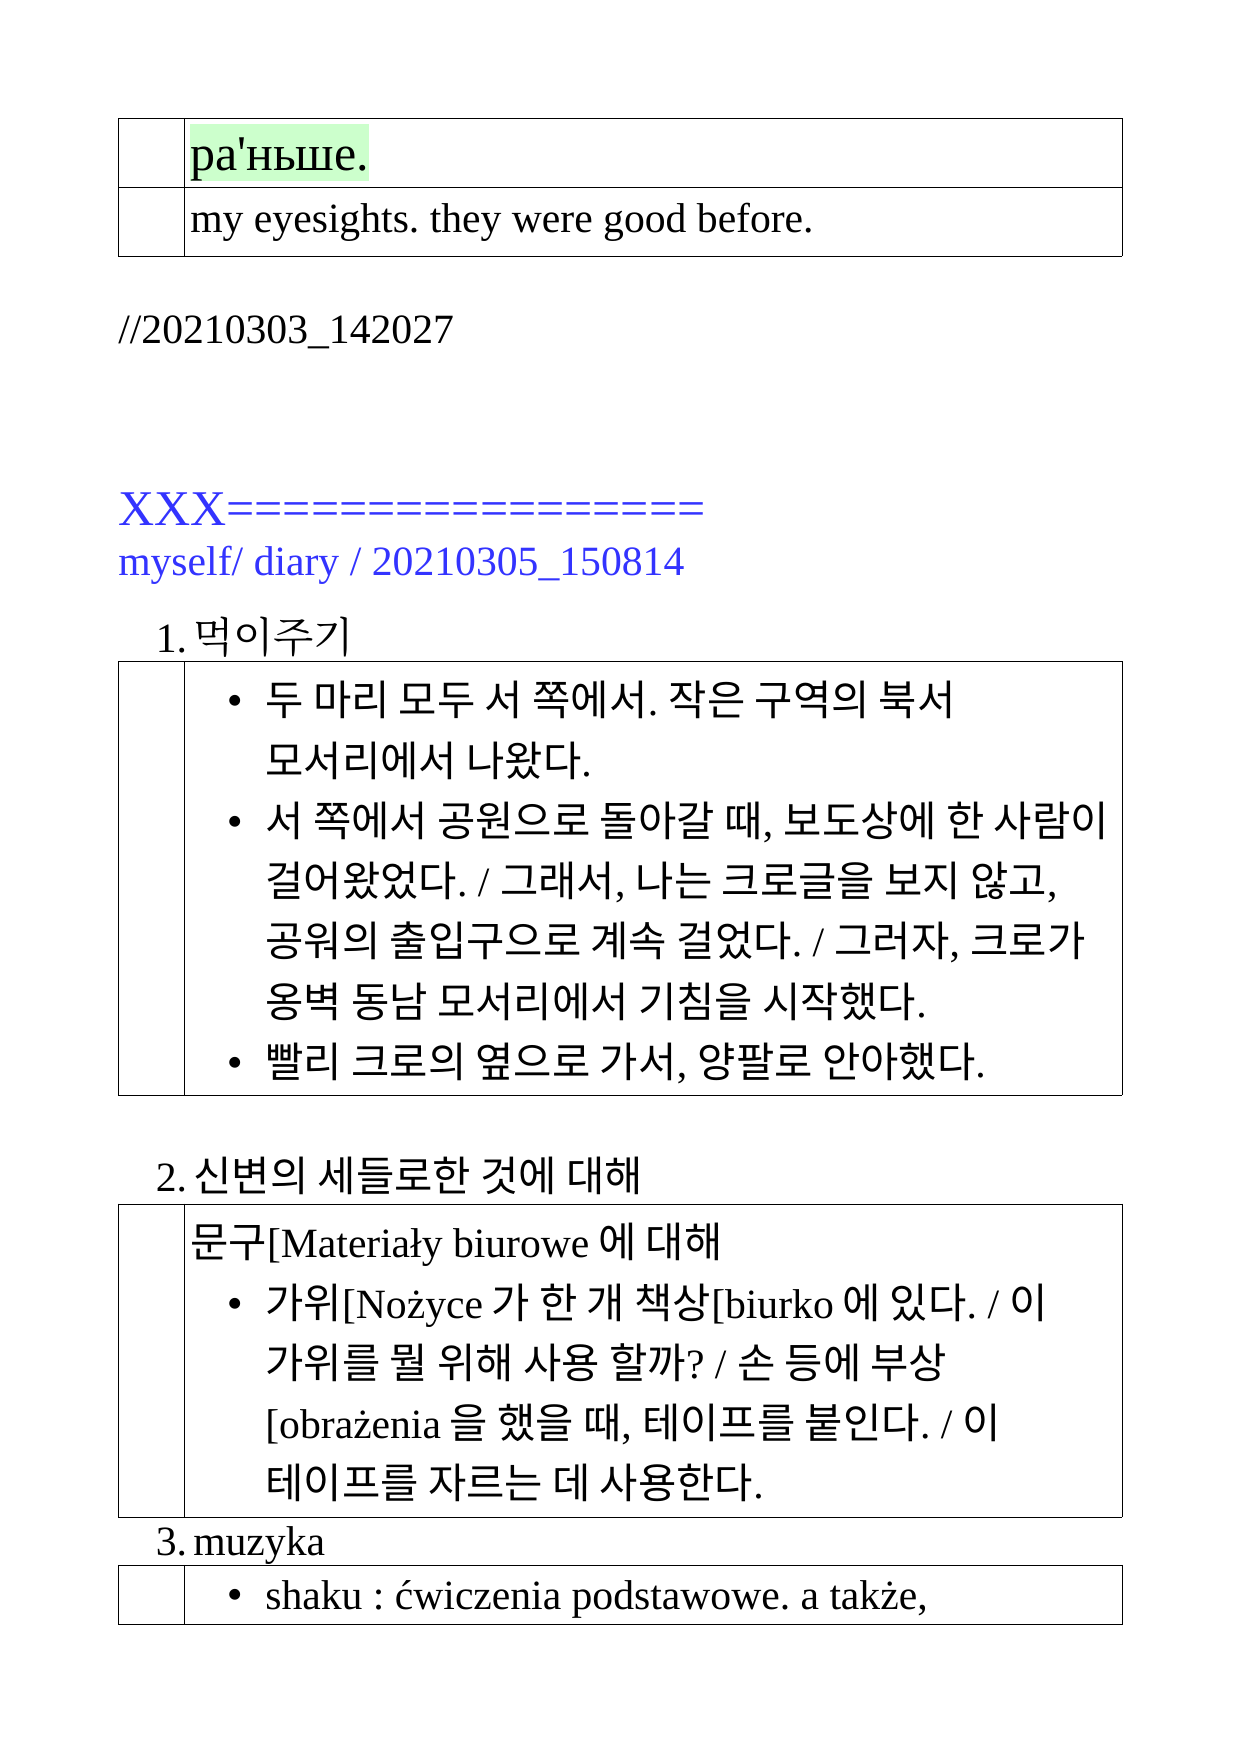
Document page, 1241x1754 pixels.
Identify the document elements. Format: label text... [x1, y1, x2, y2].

table_header [119, 662, 184, 1095]
table_cell ра'ньше. [185, 119, 1122, 187]
table_header shaku : ćwiczenia podstawowe. a także, [185, 1566, 1122, 1624]
table_cell my eyesights. they were good before. [185, 188, 1122, 256]
text myself/ diary / 20210305_150814 [118, 536, 1122, 584]
text //20210303_142027 [118, 304, 1122, 352]
table_cell [119, 119, 184, 187]
table_header [119, 1566, 184, 1624]
list muzyka [156, 1518, 1122, 1565]
table_cell [119, 188, 184, 256]
list 먹이주기 [156, 613, 1122, 661]
list 신변의 세들로한 것에 대해 [156, 1143, 1122, 1203]
table_header 두 마리 모두 서 쪽에서. 작은 구역의 북서 모서리에서 나왔다. 서 쪽에서 공원으로 돌아갈 때, 보도상에 한 사람이 걸어왔었다. / 그래서, 나는 크로글을 보지 않고, 공워의 출입구으로 계속 걸었다. / 그러자, 크로가 옹벽 동남 모서리에서 기침을 시작했다. 빨리 크로의 옆으로 가서, 양팔로 안아했다. [185, 662, 1122, 1095]
table_header 문구[Materiały biurowe에 대해 가위[Nożyce가 한 개 책상[biurko에 있다. / 이 가위를 뭘 위해 사용 할까? / 손 등에 부상[obrażenia을 했을 때, 테이프를 붙인다. / 이 테이프를 자르는 데 사용한다. [185, 1205, 1122, 1517]
table_header [119, 1205, 184, 1517]
text XXX================= [118, 479, 1122, 536]
